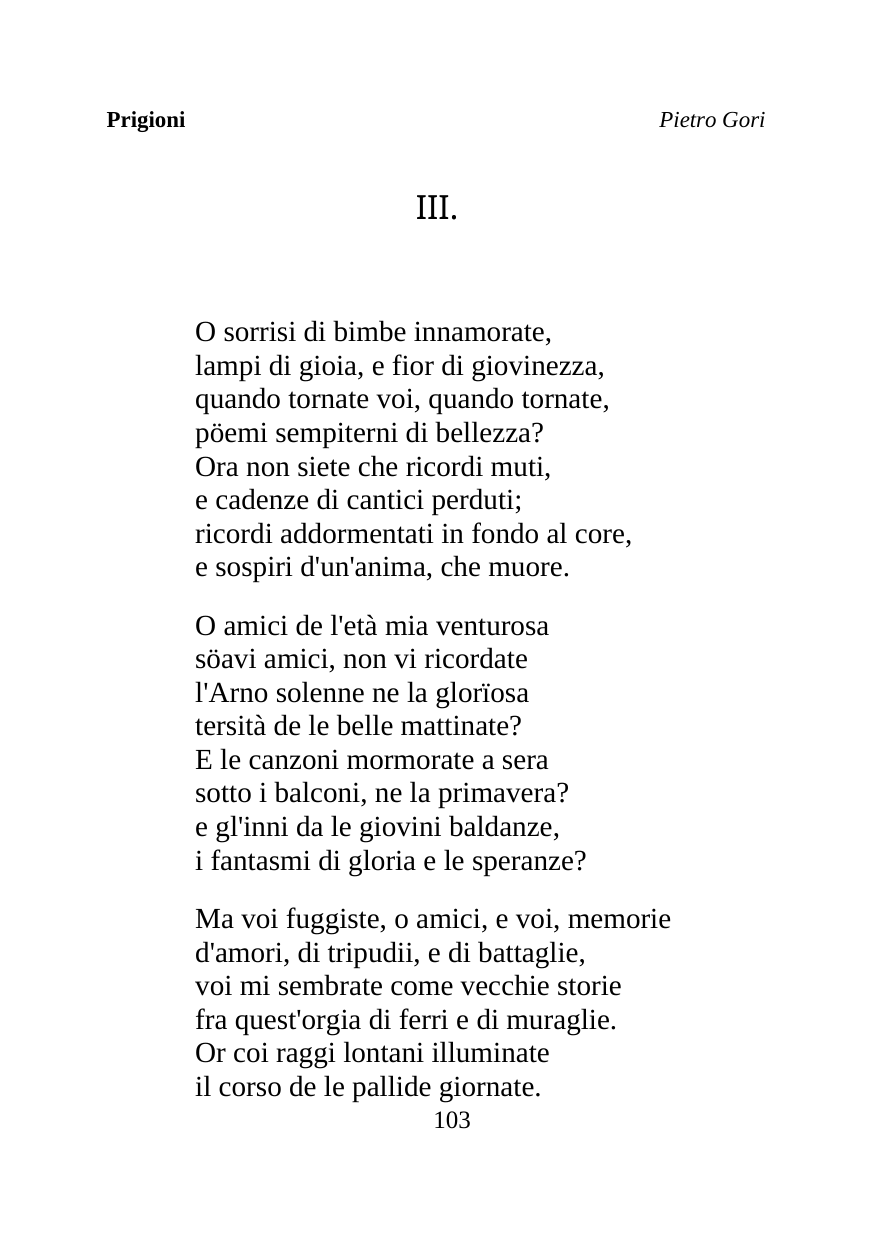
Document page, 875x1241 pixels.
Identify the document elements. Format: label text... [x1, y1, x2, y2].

subtitle III. [106, 184, 768, 229]
text O amici de l'età mia venturosa söavi amici, non vi ricordate l'Arno solenne ne la glorïosa tersità de le belle mattinate? E le canzoni mormorate a sera sotto i balconi, ne la primavera? e gl'inni da le giovini baldanze, i fantasmi di gloria e le speranze? [195, 608, 768, 876]
text O sorrisi di bimbe innamorate, lampi di gioia, e fior di giovinezza, quando tornate voi, quando tornate, pöemi sempiterni di bellezza? Ora non siete che ricordi muti, e cadenze di cantici perduti; ricordi addormentati in fondo al core, e sospiri d'un'anima, che muore. [195, 314, 768, 583]
text Ma voi fuggiste, o amici, e voi, memorie d'amori, di tripudii, e di battaglie, voi mi sembrate come vecchie storie fra quest'orgia di ferri e di muraglie. Or coi raggi lontani illuminate il corso de le pallide giornate. [195, 901, 768, 1102]
